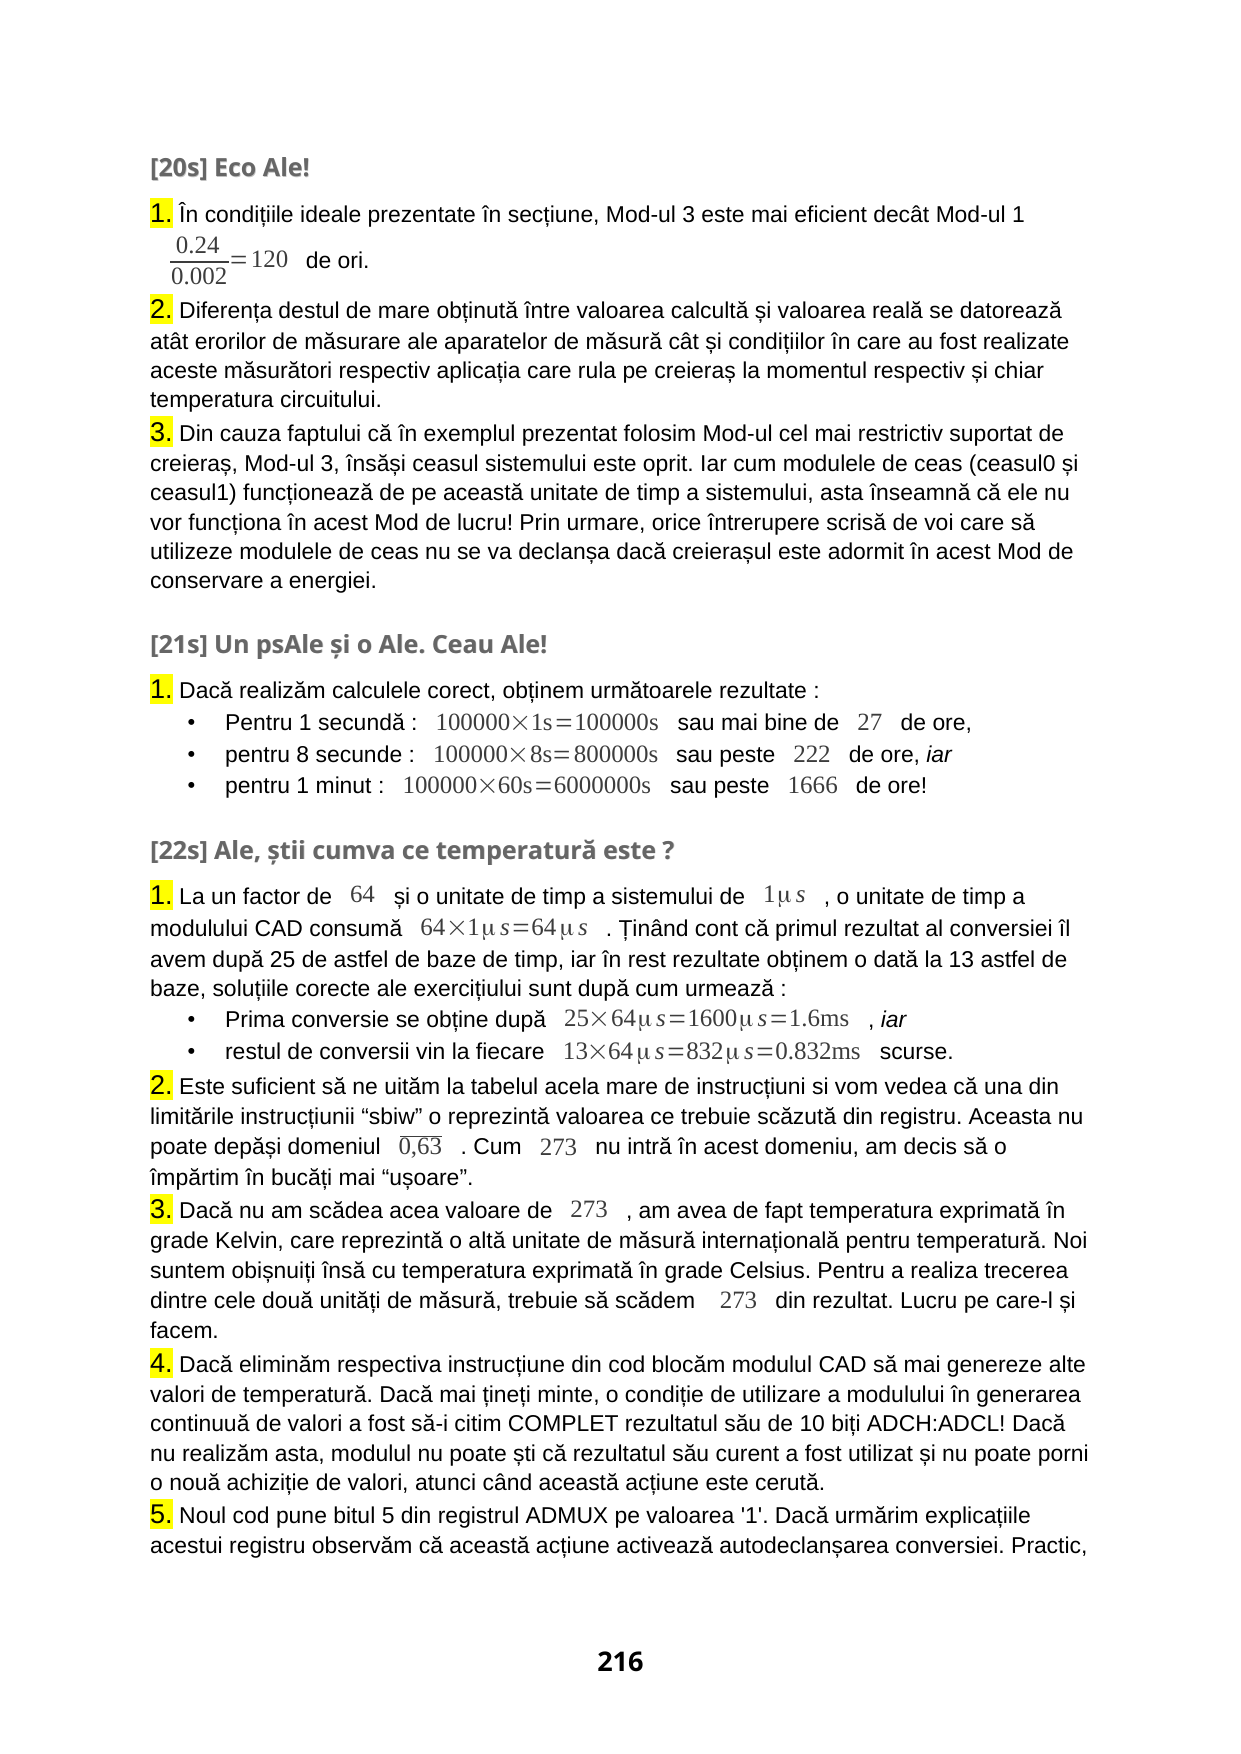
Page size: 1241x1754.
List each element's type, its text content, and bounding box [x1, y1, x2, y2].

subtitle pentru 8 secunde :sau pestede ore, iar [187, 740, 1091, 768]
subtitle [22s] Ale, știi cumva ce temperatură este ? [150, 832, 1091, 866]
subtitle 1. Dacă realizăm calculele corect, obținem următoarele rezultate : [150, 674, 1091, 704]
subtitle 3. Dacă nu am scădea acea valoare de, am avea de fapt temperatura exprimată în grade Kelvin, care reprezintă o altă unitate de măsură internațională pentru temperatură. Noi suntem obișnuiți însă cu temperatura exprimată în grade Celsius. Pentru a realiza trecerea dintre cele două unități de măsură, trebuie să scădem din rezultat. Lucru pe care-l și facem. [150, 1194, 1091, 1344]
subtitle Pentru 1 secundă :sau mai bine dede ore, [187, 709, 1091, 736]
subtitle [20s] Eco Ale! [150, 150, 1091, 184]
subtitle restul de conversii vin la fiecarescurse. [187, 1037, 1091, 1066]
subtitle 1. La un factor deși o unitate de timp a sistemului de, o unitate de timp a modulului CAD consumă. Ținând cont că primul rezultat al conversiei îl avem după 25 de astfel de baze de timp, iar în rest rezultate obținem o dată la 13 astfel de baze, soluțiile corecte ale exercițiului sunt după cum urmează : [150, 880, 1091, 1001]
subtitle 1. În condițiile ideale prezentate în secțiune, Mod-ul 3 este mai eficient decât Mod-ul 1 de ori. [150, 197, 1091, 291]
subtitle 3. Din cauza faptului că în exemplul prezentat folosim Mod-ul cel mai restrictiv suportat de creieraș, Mod-ul 3, însăși ceasul sistemului este oprit. Iar cum modulele de ceas (ceasul0 și ceasul1) funcționează de pe această unitate de timp a sistemului, asta înseamnă că ele nu vor funcționa în acest Mod de lucru! Prin urmare, orice întrerupere scrisă de voi care să utilizeze modulele de ceas nu se va declanșa dacă creierașul este adormit în acest Mod de conservare a energiei. [150, 416, 1091, 594]
subtitle pentru 1 minut :sau pestede ore! [187, 772, 1091, 799]
subtitle [21s] Un psAle și o Ale. Ceau Ale! [150, 627, 1091, 661]
subtitle 5. Noul cod pune bitul 5 din registrul ADMUX pe valoarea '1'. Dacă urmărim explicațiile acestui registru observăm că această acțiune activează autodeclanșarea conversiei. Practic, [150, 1499, 1091, 1559]
subtitle 4. Dacă eliminăm respectiva instrucțiune din cod blocăm modulul CAD să mai genereze alte valori de temperatură. Dacă mai țineți minte, o condiție de utilizare a modulului în generarea continuuă de valori a fost să-i citim COMPLET rezultatul său de 10 biți ADCH:ADCL! Dacă nu realizăm asta, modulul nu poate ști că rezultatul său curent a fost utilizat și nu poate porni o nouă achiziție de valori, atunci când această acțiune este cerută. [150, 1348, 1091, 1495]
subtitle Prima conversie se obține după, iar [187, 1005, 1091, 1033]
subtitle 2. Este suficient să ne uităm la tabelul acela mare de instrucțiuni si vom vedea că una din limitările instrucțiunii “sbiw” o reprezintă valoarea ce trebuie scăzută din registru. Aceasta nu poate depăși domeniul. Cumnu intră în acest domeniu, am decis să o împărtim în bucăți mai “ușoare”. [150, 1070, 1091, 1190]
subtitle 2. Diferența destul de mare obținută între valoarea calcultă și valoarea reală se datorează atât erorilor de măsurare ale aparatelor de măsură cât și condițiilor în care au fost realizate aceste măsurători respectiv aplicația care rula pe creieraș la momentul respectiv și chiar temperatura circuitului. [150, 294, 1091, 413]
